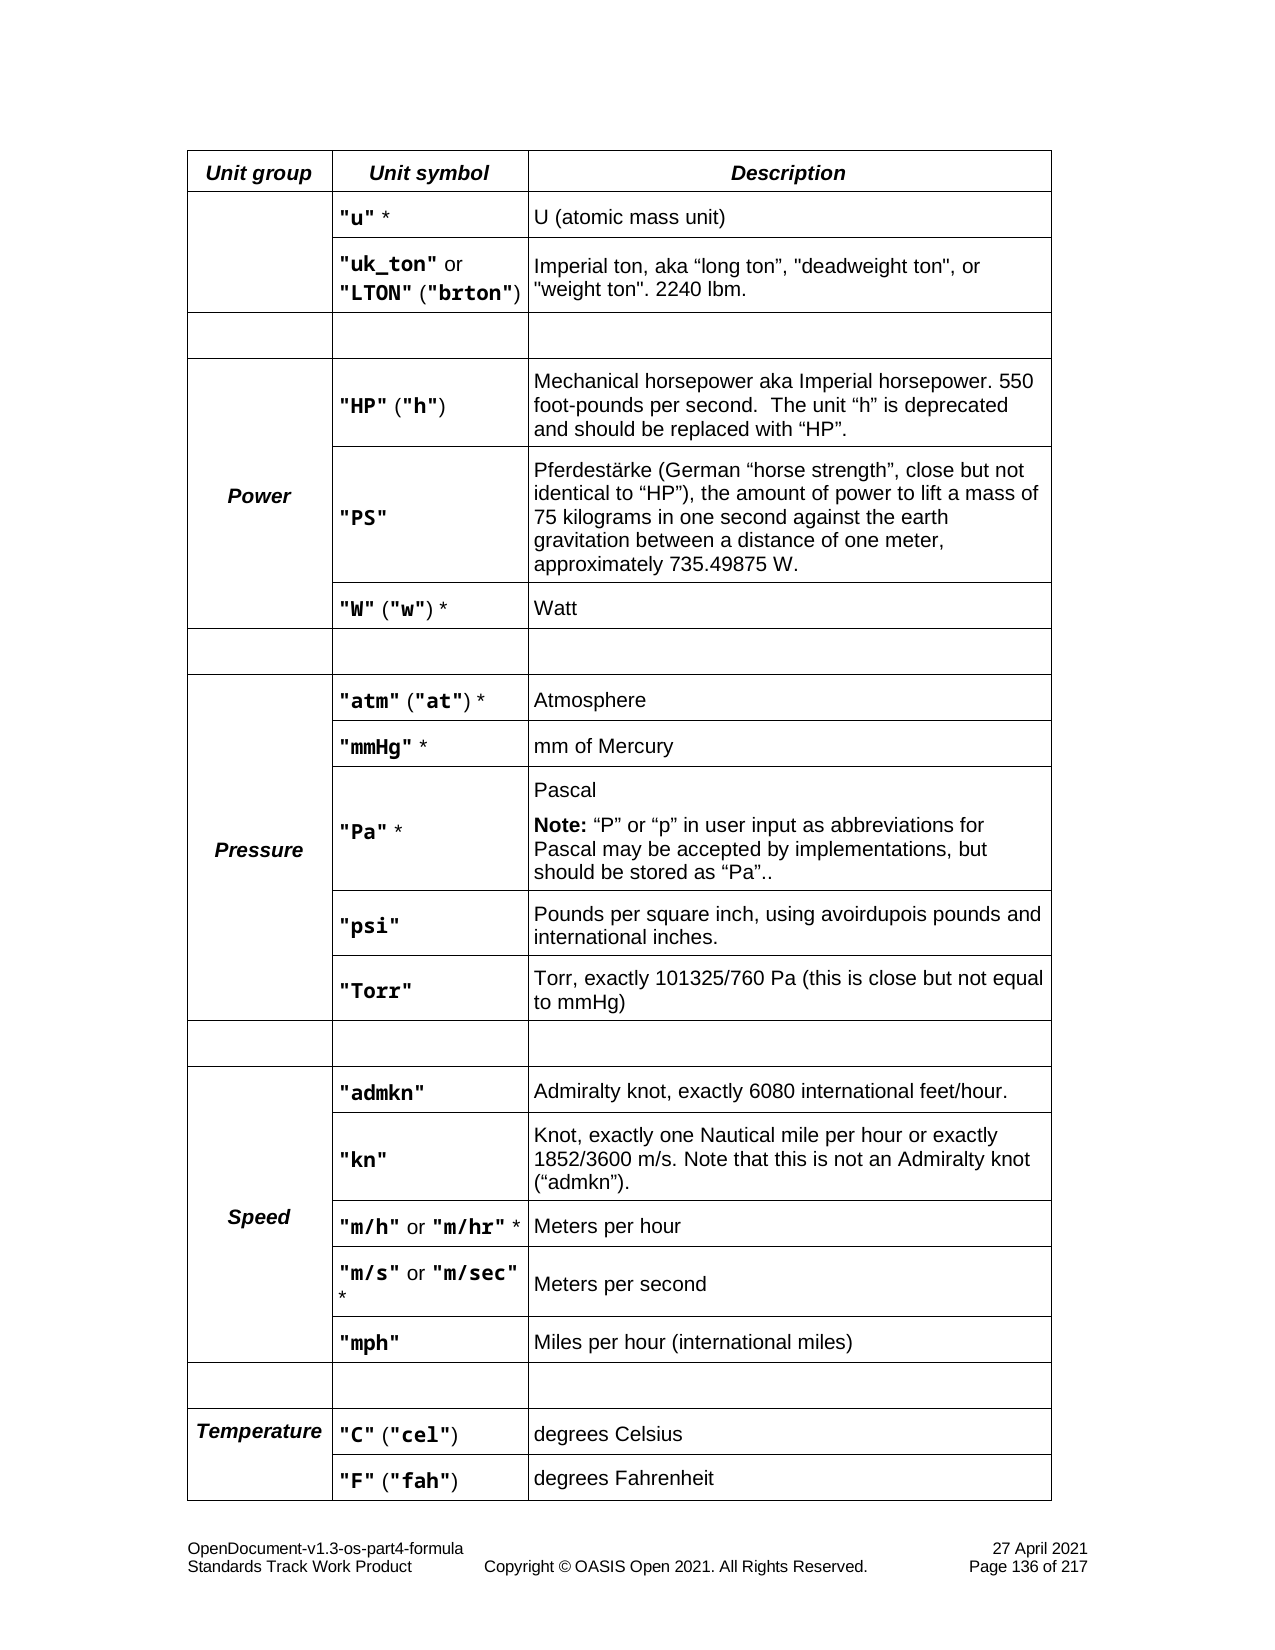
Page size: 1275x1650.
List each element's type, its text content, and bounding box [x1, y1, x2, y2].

table_cell "Pa" * [333, 767, 528, 890]
table_cell [333, 313, 528, 358]
table_cell [188, 1021, 332, 1066]
table_cell [188, 1363, 332, 1408]
table_cell Pounds per square inch, using avoirdupois pounds and international inches. [529, 891, 1051, 955]
table_cell Power [188, 359, 332, 628]
table_cell [529, 629, 1051, 674]
table_cell "psi" [333, 891, 528, 955]
table_cell [188, 313, 332, 358]
table_cell "mph" [333, 1317, 528, 1362]
table_cell U (atomic mass unit) [529, 192, 1051, 237]
table_cell [529, 1363, 1051, 1408]
table_cell Speed [188, 1067, 332, 1362]
table_header Atmosphere [529, 675, 1051, 720]
table_cell [529, 313, 1051, 358]
table_cell "PS" [333, 447, 528, 582]
table_cell Pascal Note: “P” or “p” in user input as abbreviations for Pascal may be accepted by implementations, but should be stored as “Pa”.. [529, 767, 1051, 890]
table_cell "m/h" or "m/hr" * [333, 1201, 528, 1246]
table_cell [333, 1363, 528, 1408]
table_cell "mmHg" * [333, 721, 528, 766]
table_cell Meters per second [529, 1247, 1051, 1316]
table_cell Pferdestärke (German “horse strength”, close but not identical to “HP”), the amount of power to lift a mass of 75 kilograms in one second against the earth gravitation between a distance of one meter, approximately 735.49875 W. [529, 447, 1051, 582]
table_cell Torr, exactly 101325/760 Pa (this is close but not equal to mmHg) [529, 956, 1051, 1019]
table_cell degrees Fahrenheit [529, 1455, 1051, 1500]
table_cell "W" ("w") * [333, 583, 528, 628]
table_header "atm" ("at") * [333, 675, 528, 720]
table_cell Meters per hour [529, 1201, 1051, 1246]
table_cell Watt [529, 583, 1051, 628]
table_cell [188, 192, 332, 312]
table_header Admiralty knot, exactly 6080 international feet/hour. [529, 1067, 1051, 1112]
table_cell Knot, exactly one Nautical mile per hour or exactly 1852/3600 m/s. Note that this is not an Admiralty knot (“admkn”). [529, 1113, 1051, 1200]
table_header Description [529, 151, 1051, 191]
table_cell "F" ("fah") [333, 1455, 528, 1500]
table_header "C" ("cel") [333, 1409, 528, 1454]
table_cell "u" * [333, 192, 528, 237]
table_cell [529, 1021, 1051, 1066]
table_header Unit group [188, 151, 332, 191]
table_cell Pressure [188, 675, 332, 1019]
table_header "HP" ("h") [333, 359, 528, 446]
table_cell "m/s" or "m/sec" * [333, 1247, 528, 1316]
table_cell [188, 629, 332, 674]
table_header degrees Celsius [529, 1409, 1051, 1454]
table_header "admkn" [333, 1067, 528, 1112]
table_header Mechanical horsepower aka Imperial horsepower. 550 foot-pounds per second. The unit “h” is deprecated and should be replaced with “HP”. [529, 359, 1051, 446]
table_cell "kn" [333, 1113, 528, 1200]
table_cell [333, 629, 528, 674]
table_cell "Torr" [333, 956, 528, 1019]
table_cell [333, 1021, 528, 1066]
table_cell Temperature [188, 1409, 332, 1500]
table_cell "uk_ton" or "LTON" ("brton") [333, 238, 528, 312]
table_cell Miles per hour (international miles) [529, 1317, 1051, 1362]
table_cell Imperial ton, aka “long ton”, "deadweight ton", or "weight ton". 2240 lbm. [529, 238, 1051, 312]
table_cell mm of Mercury [529, 721, 1051, 766]
table_header Unit symbol [333, 151, 528, 191]
